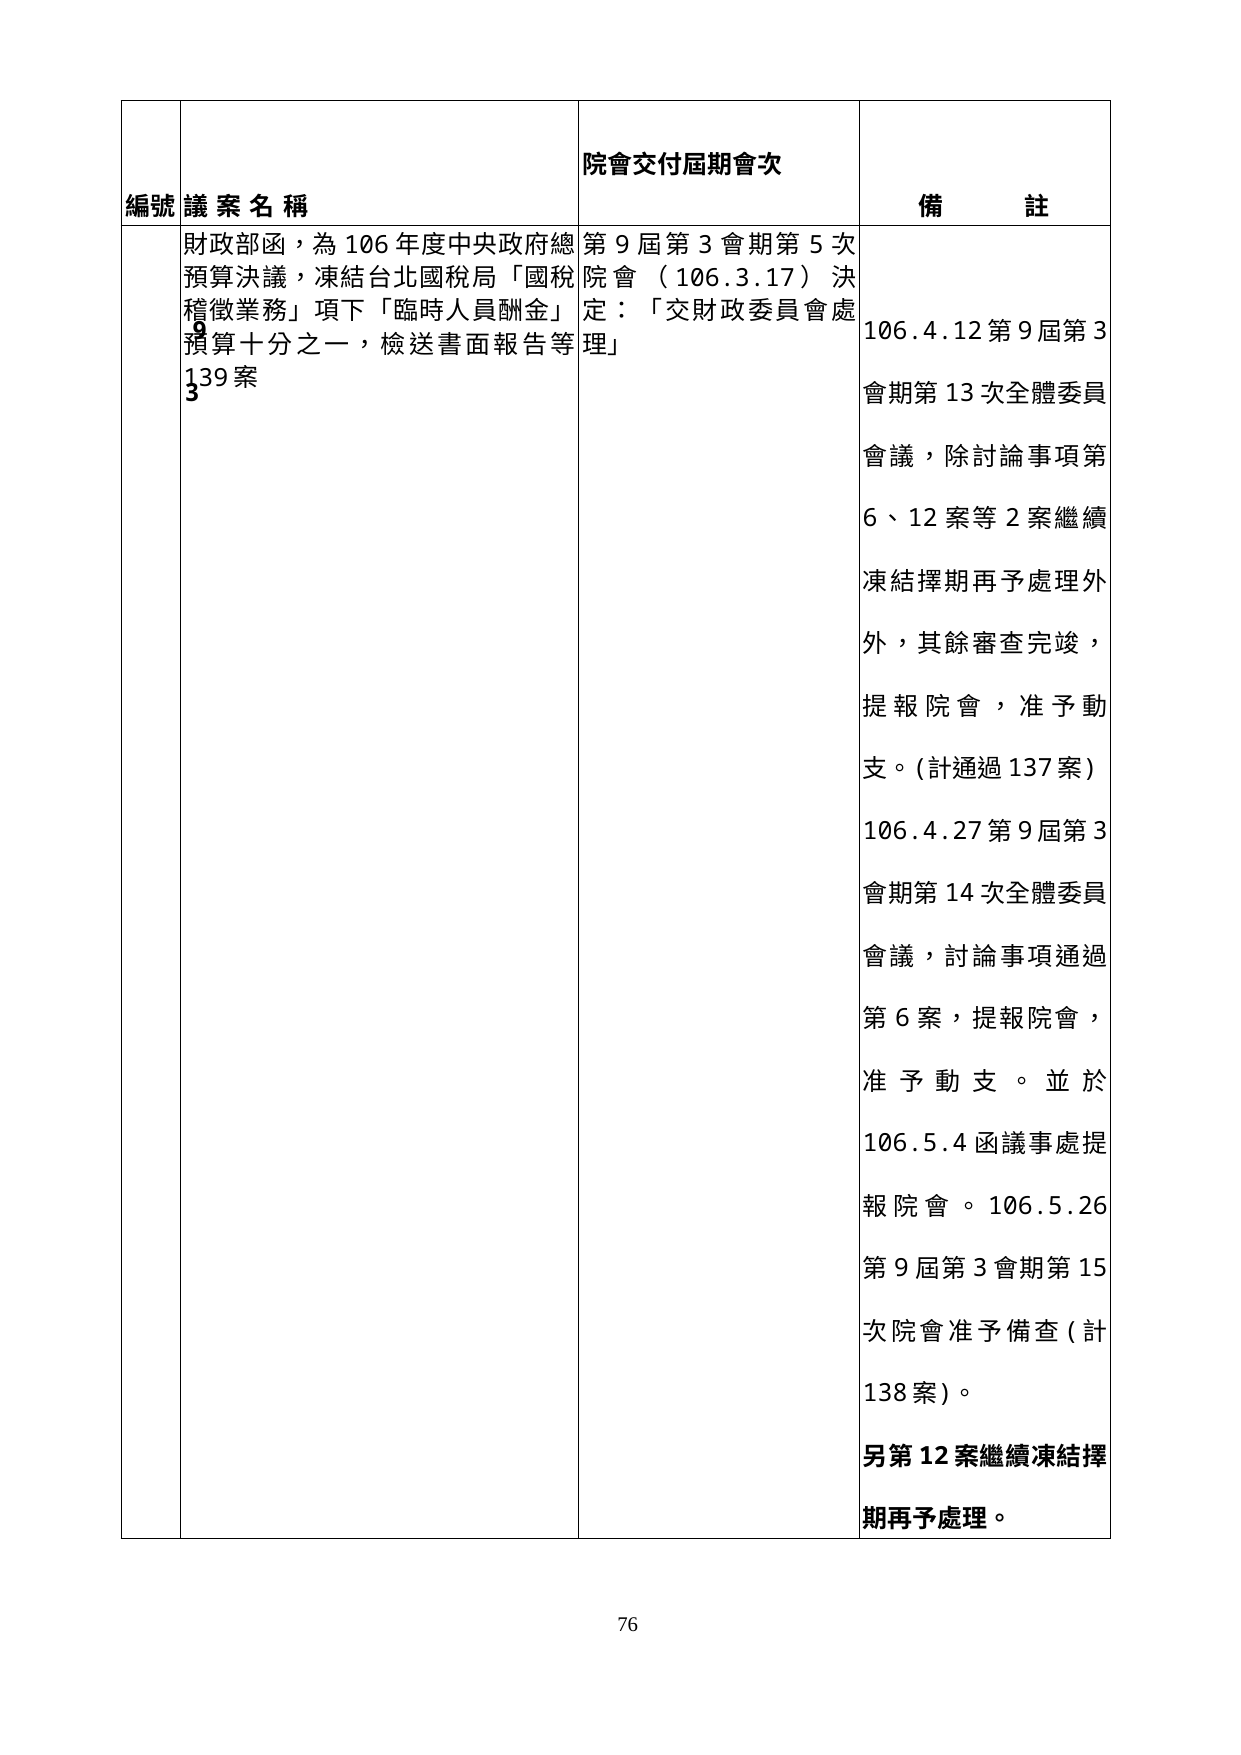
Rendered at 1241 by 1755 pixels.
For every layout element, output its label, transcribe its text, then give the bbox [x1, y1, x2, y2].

table_header 編號 [122, 101, 180, 225]
table_header 議案名稱 [181, 101, 578, 225]
table_cell 106.4.12第9屆第3會期第13次全體委員會議，除討論事項第6、12案等2案繼續凍結擇期再予處理外外，其餘審查完竣，提報院會，准予動支。(計通過137案) 106.4.27第9屆第3會期第14次全體委員會議，討論事項通過第6案，提報院會，准予動支。並於106.5.4函議事處提報院會。106.5.26第9屆第3會期第15次院會准予備查(計138案)。 另第12案繼續凍結擇期再予處理。 [860, 226, 1110, 1538]
table_cell [122, 226, 180, 1538]
table_header 備 註 [860, 101, 1110, 225]
table_header 院會交付屆期會次 [579, 101, 859, 225]
table_cell 財政部函，為106年度中央政府總預算決議，凍結台北國稅局「國稅稽徵業務」項下「臨時人員酬金」預算十分之一，檢送書面報告等139案 [181, 226, 578, 1538]
table_cell 第9屆第3會期第5次院會（106.3.17）決定：「交財政委員會處理」 [579, 226, 859, 1538]
